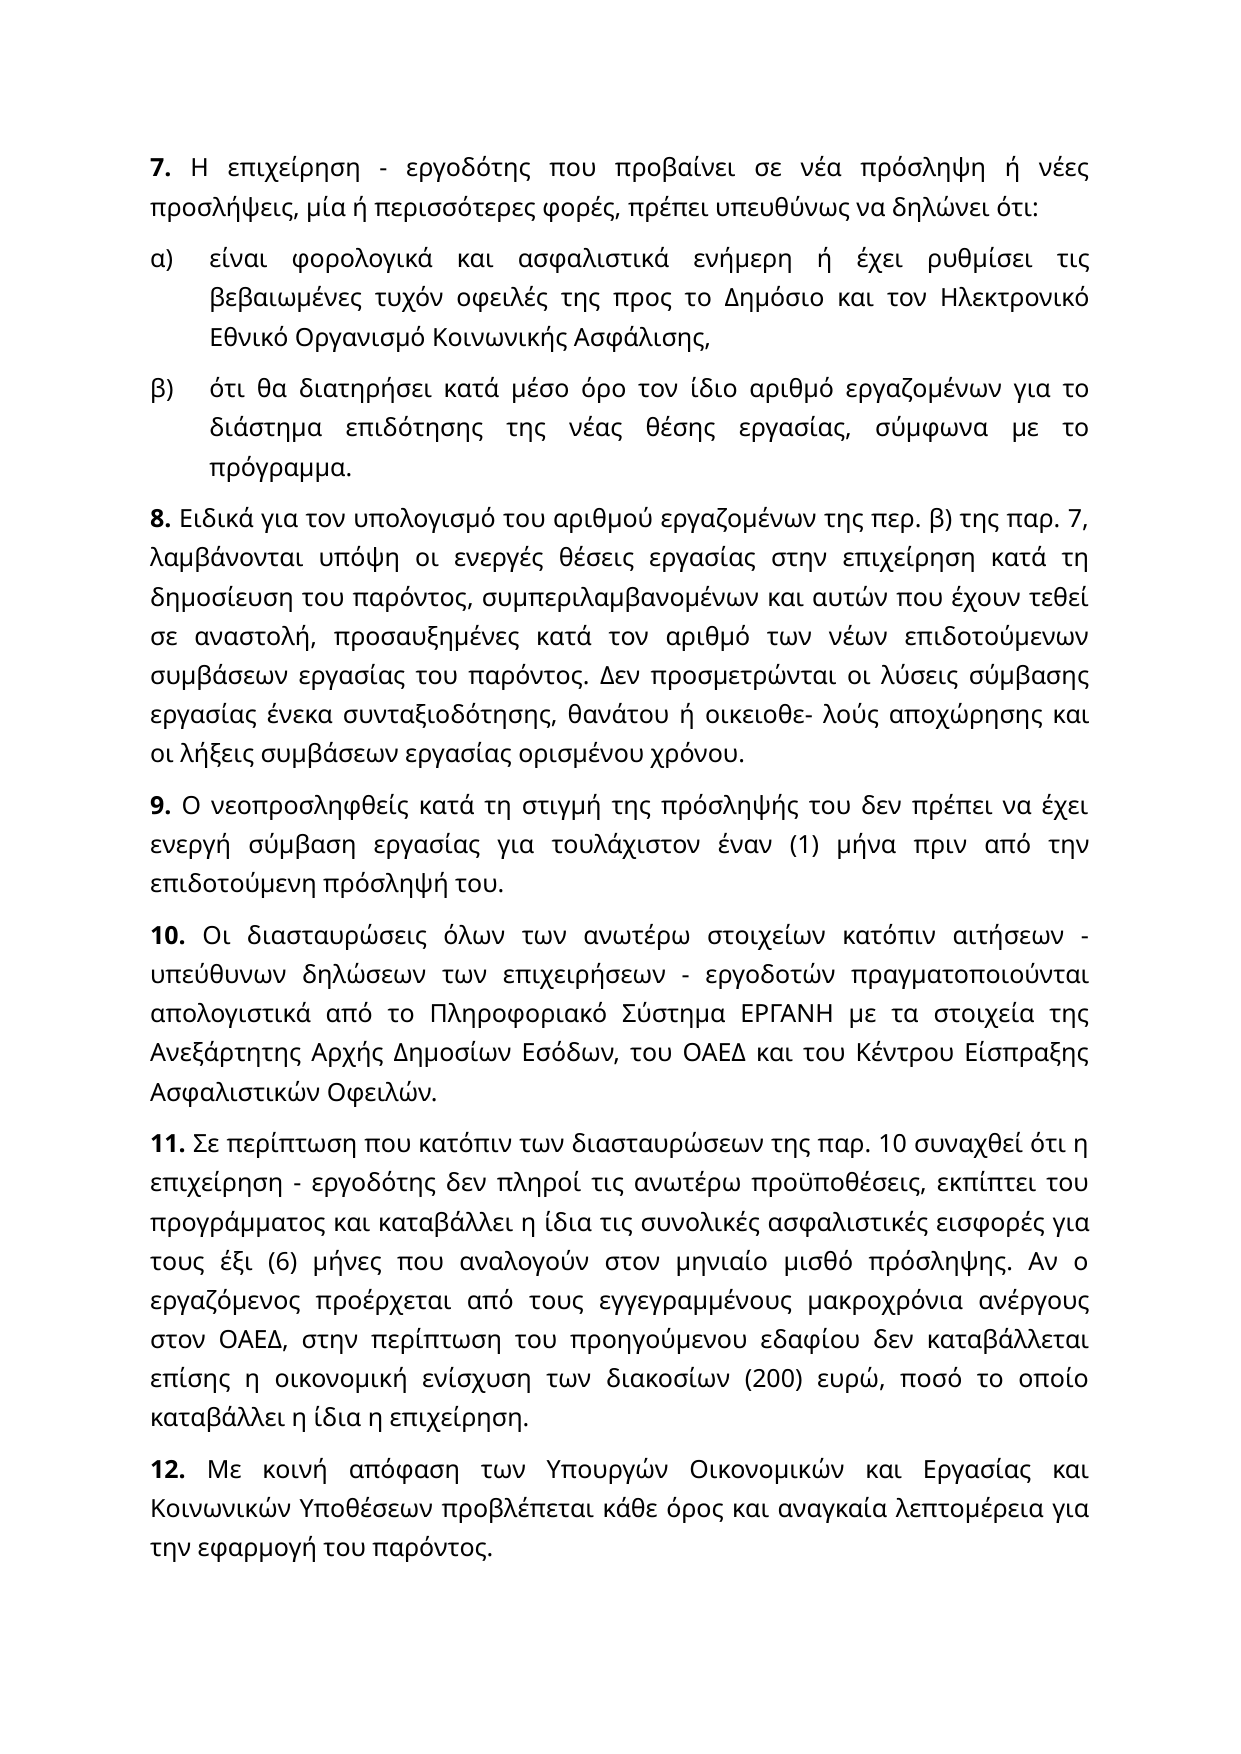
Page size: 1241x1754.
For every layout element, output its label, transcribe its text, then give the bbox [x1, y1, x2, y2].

text 12. Με κοινή απόφαση των Υπουργών Οικονομικών και Εργασίας και Κοινωνικών Υποθέσεων προβλέπεται κάθε όρος και αναγκαία λεπτομέρεια για την εφαρμογή του παρόντος. [150, 1452, 1090, 1564]
list β) ότι θα διατηρήσει κατά μέσο όρο τον ίδιο αριθμό εργαζομένων για το διάστημα επιδότησης της νέας θέσης εργασίας, σύμφωνα με το πρόγραμμα. [150, 371, 1090, 483]
text 10. Οι διασταυρώσεις όλων των ανωτέρω στοιχείων κατόπιν αιτήσεων - υπεύθυνων δηλώσεων των επιχειρήσεων - εργοδοτών πραγματοποιούνται απολογιστικά από το Πληροφοριακό Σύστημα ΕΡΓΑΝΗ με τα στοιχεία της Ανεξάρτητης Αρχής Δημοσίων Εσόδων, του ΟΑΕΔ και του Κέντρου Είσπραξης Ασφαλιστικών Οφειλών. [150, 917, 1090, 1108]
text 7. Η επιχείρηση - εργοδότης που προβαίνει σε νέα πρόσληψη ή νέες προσλήψεις, μία ή περισσότερες φορές, πρέπει υπευθύνως να δηλώνει ότι: [150, 150, 1090, 223]
text 11. Σε περίπτωση που κατόπιν των διασταυρώσεων της παρ. 10 συναχθεί ότι η επιχείρηση - εργοδότης δεν πληροί τις ανωτέρω προϋποθέσεις, εκπίπτει του προγράμματος και καταβάλλει η ίδια τις συνολικές ασφαλιστικές εισφορές για τους έξι (6) μήνες που αναλογούν στον μηνιαίο μισθό πρόσληψης. Αν ο εργαζόμενος προέρχεται από τους εγγεγραμμένους μακροχρόνια ανέργους στον ΟΑΕΔ, στην περίπτωση του προηγούμενου εδαφίου δεν καταβάλλεται επίσης η οικονομική ενίσχυση των διακοσίων (200) ευρώ, ποσό το οποίο καταβάλλει η ίδια η επιχείρηση. [150, 1126, 1090, 1434]
list α) είναι φορολογικά και ασφαλιστικά ενήμερη ή έχει ρυθμίσει τις βεβαιωμένες τυχόν οφειλές της προς το Δημόσιο και τον Ηλεκτρονικό Εθνικό Οργανισμό Κοινωνικής Ασφάλισης, [150, 241, 1090, 353]
text 8. Ειδικά για τον υπολογισμό του αριθμού εργαζομένων της περ. β) της παρ. 7, λαμβάνονται υπόψη οι ενεργές θέσεις εργασίας στην επιχείρηση κατά τη δημοσίευση του παρόντος, συμπεριλαμβανομένων και αυτών που έχουν τεθεί σε αναστολή, προσαυξημένες κατά τον αριθμό των νέων επιδοτούμενων συμβάσεων εργασίας του παρόντος. Δεν προσμετρώνται οι λύσεις σύμβασης εργασίας ένεκα συνταξιοδότησης, θανάτου ή οικειοθε- λούς αποχώρησης και οι λήξεις συμβάσεων εργασίας ορισμένου χρόνου. [150, 501, 1090, 770]
text 9. Ο νεοπροσληφθείς κατά τη στιγμή της πρόσληψής του δεν πρέπει να έχει ενεργή σύμβαση εργασίας για τουλάχιστον έναν (1) μήνα πριν από την επιδοτούμενη πρόσληψή του. [150, 787, 1090, 900]
